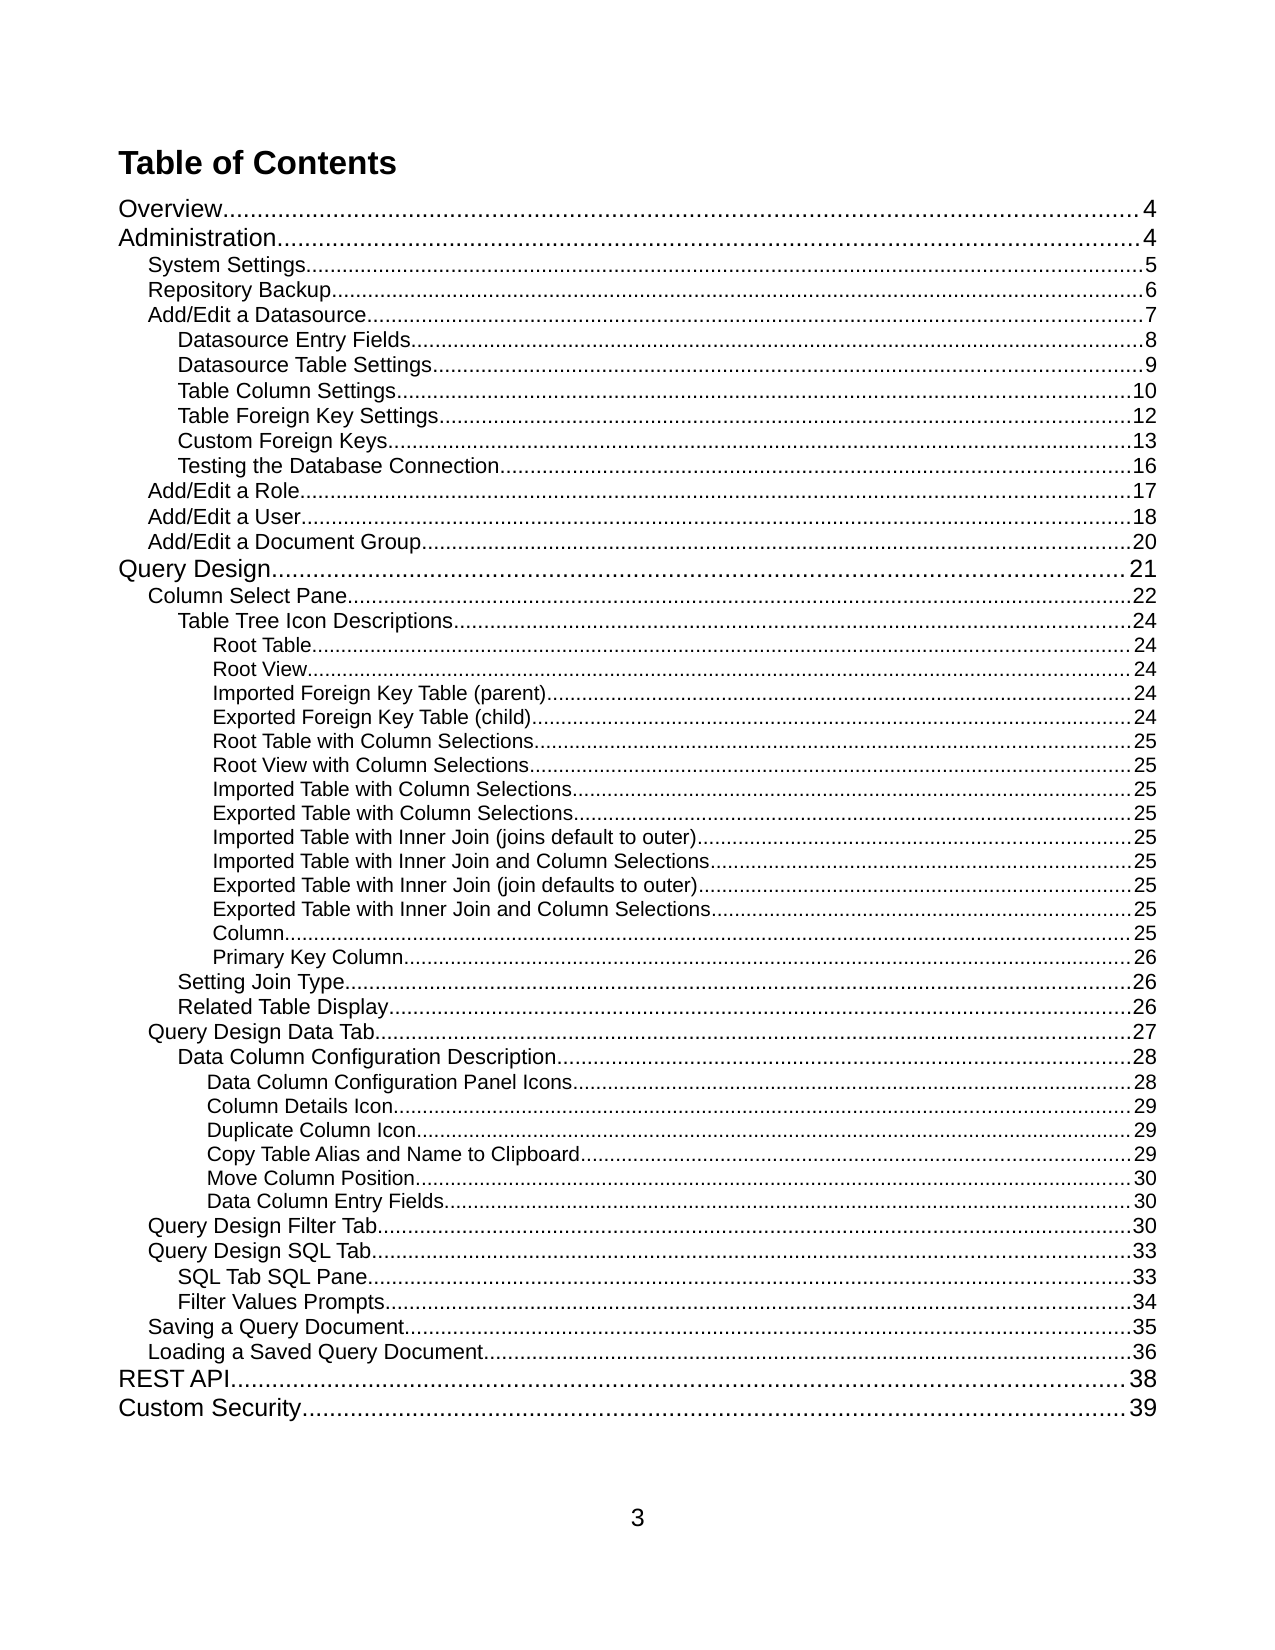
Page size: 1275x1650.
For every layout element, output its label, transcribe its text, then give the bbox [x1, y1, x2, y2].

text Table Column Settings 10 [177, 378, 1157, 403]
text Add/Edit a User 18 [148, 504, 1157, 529]
text Imported Table with Inner Join and Column Selections 25 [207, 849, 1157, 873]
text Query Design Data Tab 27 [148, 1019, 1157, 1044]
text Imported Table with Column Selections 25 [207, 777, 1157, 801]
text Duplicate Column Icon 29 [207, 1117, 1157, 1141]
text Column 25 [207, 921, 1157, 945]
text Custom Foreign Keys 13 [177, 428, 1157, 453]
text Column Details Icon 29 [207, 1093, 1157, 1117]
text Related Table Display 26 [177, 994, 1157, 1019]
text Repository Backup 6 [148, 277, 1157, 302]
text Primary Key Column 26 [207, 945, 1157, 969]
subtitle Table of Contents [118, 143, 1157, 182]
text Add/Edit a Datasource 7 [148, 302, 1157, 327]
text Query Design Filter Tab 30 [148, 1213, 1157, 1238]
text Exported Foreign Key Table (child) 24 [207, 705, 1157, 729]
text Move Column Position 30 [207, 1165, 1157, 1189]
text Testing the Database Connection 16 [177, 453, 1157, 478]
text System Settings 5 [148, 252, 1157, 277]
text Data Column Entry Fields 30 [207, 1189, 1157, 1213]
text Imported Table with Inner Join (joins default to outer) 25 [207, 825, 1157, 849]
text Datasource Table Settings 9 [177, 352, 1157, 378]
text Add/Edit a Document Group 20 [148, 529, 1157, 554]
text Column Select Pane 22 [148, 583, 1157, 608]
text Overview 4 [118, 194, 1157, 223]
text Loading a Saved Query Document 36 [148, 1339, 1157, 1364]
text Query Design SQL Tab 33 [148, 1238, 1157, 1264]
text Custom Security 39 [118, 1393, 1157, 1422]
text Imported Foreign Key Table (parent) 24 [207, 681, 1157, 705]
text Table Tree Icon Descriptions 24 [177, 608, 1157, 633]
text Exported Table with Inner Join (join defaults to outer) 25 [207, 873, 1157, 897]
text Copy Table Alias and Name to Clipboard 29 [207, 1141, 1157, 1165]
text Exported Table with Column Selections 25 [207, 801, 1157, 825]
text REST API 38 [118, 1364, 1157, 1393]
text Add/Edit a Role 17 [148, 478, 1157, 504]
text Filter Values Prompts 34 [177, 1289, 1157, 1314]
text Data Column Configuration Panel Icons 28 [207, 1069, 1157, 1093]
text Saving a Query Document 35 [148, 1314, 1157, 1339]
text Setting Join Type 26 [177, 969, 1157, 994]
text Root Table with Column Selections 25 [207, 729, 1157, 753]
text Query Design 21 [118, 554, 1157, 583]
text Exported Table with Inner Join and Column Selections 25 [207, 897, 1157, 921]
text Root Table 24 [207, 633, 1157, 657]
text Root View 24 [207, 657, 1157, 681]
text Data Column Configuration Description 28 [177, 1044, 1157, 1069]
text SQL Tab SQL Pane 33 [177, 1264, 1157, 1289]
text Root View with Column Selections 25 [207, 753, 1157, 777]
text Administration 4 [118, 223, 1157, 252]
text Datasource Entry Fields 8 [177, 327, 1157, 352]
text Table Foreign Key Settings 12 [177, 403, 1157, 428]
